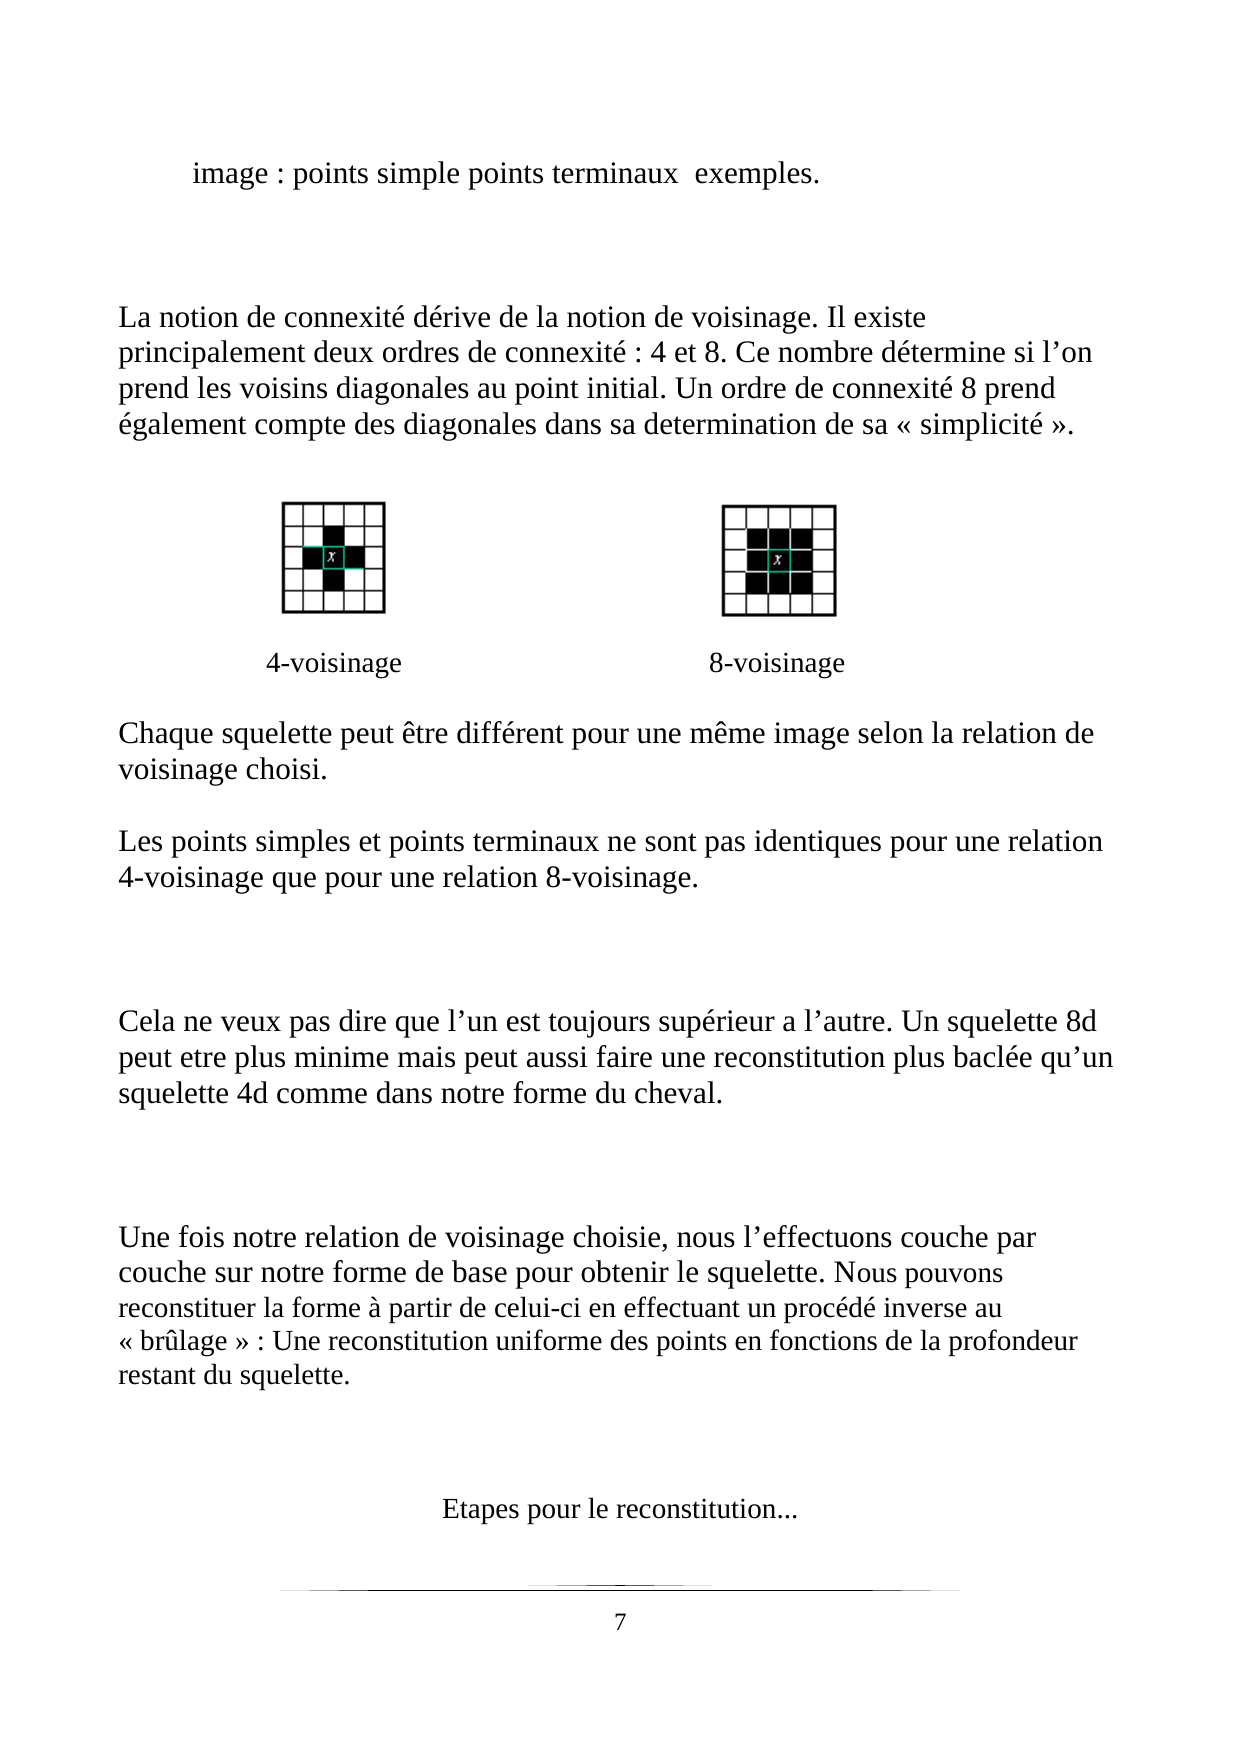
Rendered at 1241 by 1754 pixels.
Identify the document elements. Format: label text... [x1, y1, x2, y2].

text La notion de connexité dérive de la notion de voisinage. Il existe principalement deux ordres de connexité : 4 et 8. Ce nombre détermine si l’on prend les voisins diagonales au point initial. Un ordre de connexité 8 prend également compte des diagonales dans sa determination de sa « simplicité ». [118, 298, 1122, 442]
text image : points simple points terminaux exemples. [118, 154, 1122, 190]
text Etapes pour le reconstitution... [118, 1491, 1122, 1524]
text Les points simples et points terminaux ne sont pas identiques pour une relation 4-voisinage que pour une relation 8-voisinage. [118, 822, 1122, 894]
picture [279, 499, 389, 617]
text Une fois notre relation de voisinage choisie, nous l’effectuons couche par couche sur notre forme de base pour obtenir le squelette. Nous pouvons reconstituer la forme à partir de celui-ci en effectuant un procédé inverse au « brûlage » : Une reconstitution uniforme des points en fonctions de la profondeur restant du squelette. [118, 1182, 1122, 1390]
text Cela ne veux pas dire que l’un est toujours supérieur a l’autre. Un squelette 8d peut etre plus minime mais peut aussi faire une reconstitution plus baclée qu’un squelette 4d comme dans notre forme du cheval. [118, 1002, 1122, 1110]
picture [719, 502, 840, 620]
text Chaque squelette peut être différent pour une même image selon la relation de voisinage choisi. [118, 715, 1122, 787]
text 4-voisinage 8-voisinage [118, 645, 1122, 679]
